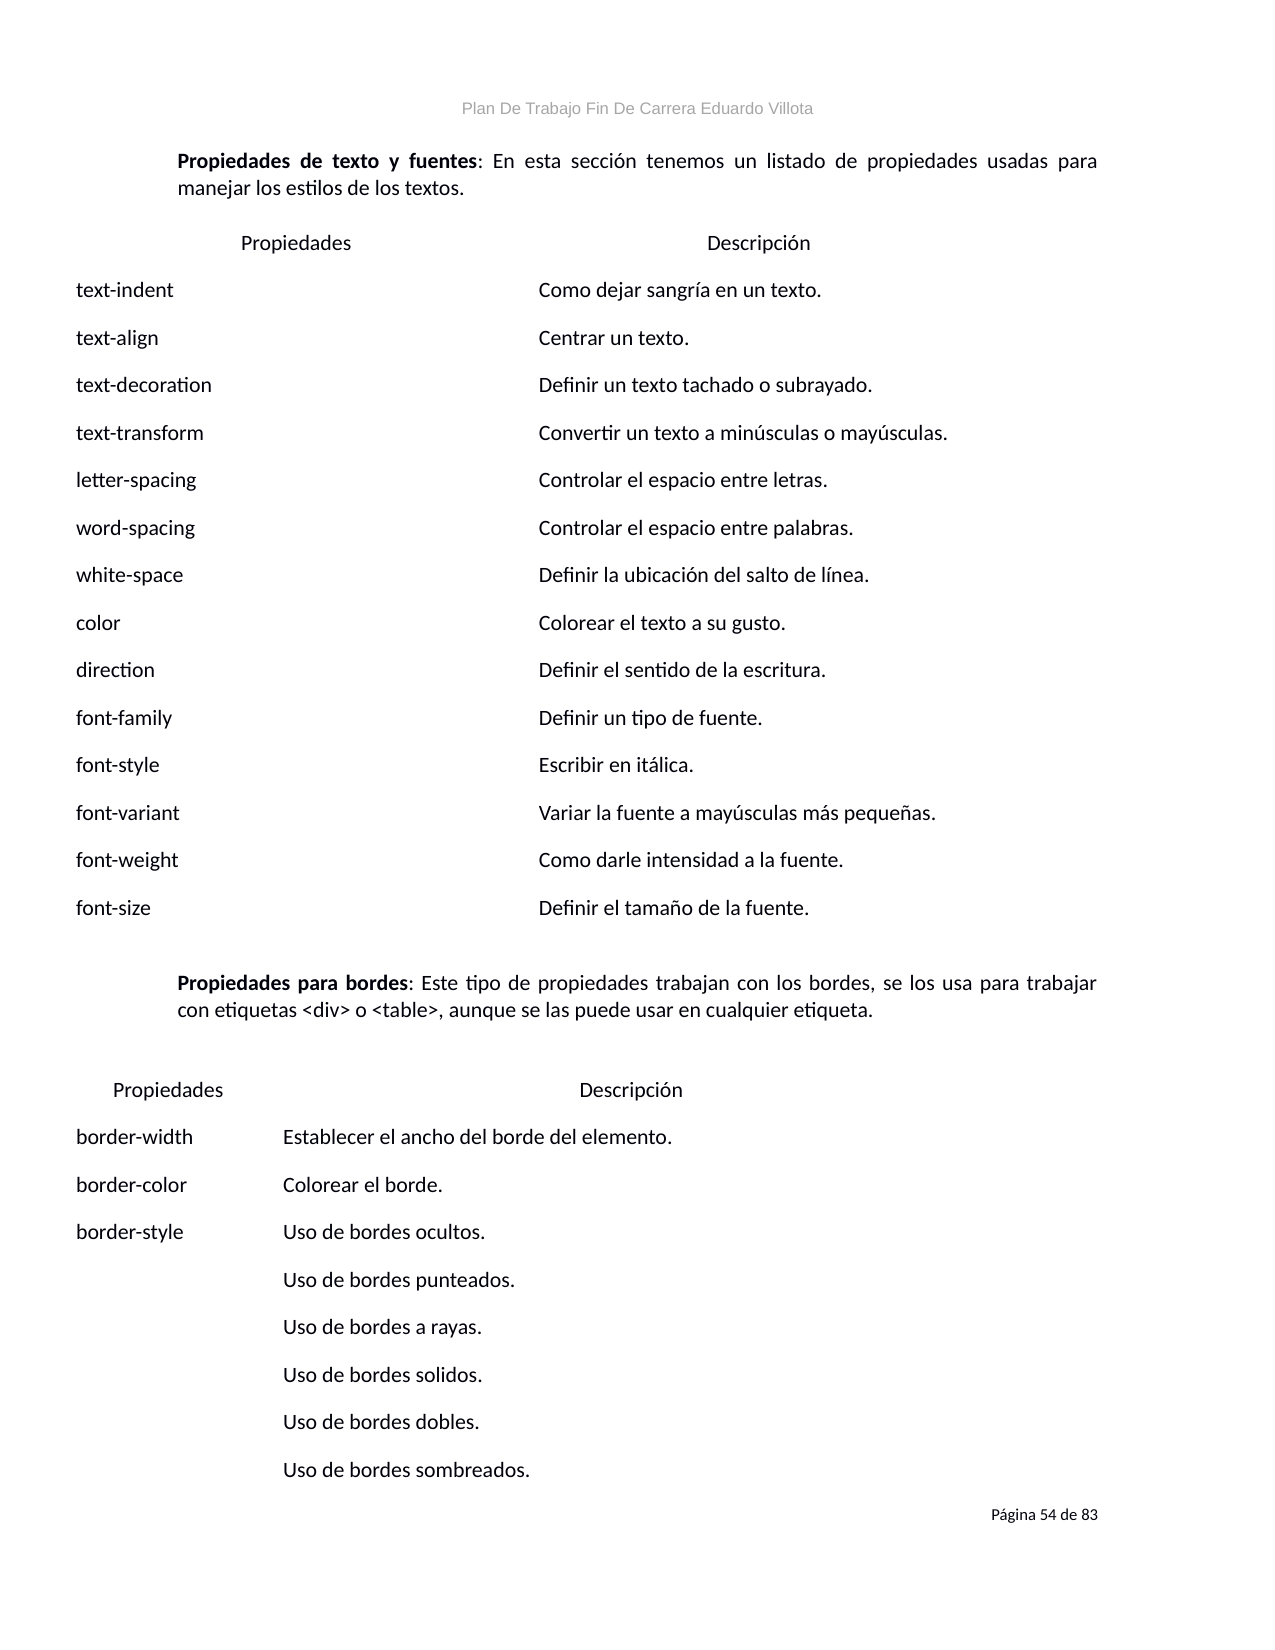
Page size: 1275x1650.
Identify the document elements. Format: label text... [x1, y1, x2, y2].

table_cell text-transform [65, 419, 527, 466]
table_cell Convertir un texto a minúsculas o mayúsculas. [528, 419, 990, 466]
table_cell Controlar el espacio entre letras. [528, 466, 990, 514]
table_cell text-indent [65, 276, 527, 324]
table_header Descripción [272, 1076, 990, 1123]
table_cell Uso de bordes sombreados. [272, 1456, 990, 1482]
table_cell font-size [65, 894, 527, 941]
table_header Propiedades [65, 229, 527, 276]
table_cell Como dejar sangría en un texto. [528, 276, 990, 324]
table_header Descripción [528, 229, 990, 276]
text Propiedades para bordes: Este tipo de propiedades trabajan con los bordes, se los usa para trabajar con etiquetas <div> o <table>, aunque se las puede usar en cualquier etiqueta. [177, 969, 1098, 1023]
table_cell Controlar el espacio entre palabras. [528, 514, 990, 561]
table_cell letter-spacing [65, 466, 527, 514]
table_cell color [65, 609, 527, 656]
table_cell Variar la fuente a mayúsculas más pequeñas. [528, 799, 990, 846]
table_cell Uso de bordes a rayas. [272, 1313, 990, 1361]
table_cell Uso de bordes solidos. [272, 1361, 990, 1408]
table_cell Uso de bordes dobles. [272, 1408, 990, 1456]
table_cell Definir un tipo de fuente. [528, 704, 990, 751]
table_cell Definir el tamaño de la fuente. [528, 894, 990, 941]
table_cell white-space [65, 561, 527, 609]
table_header Propiedades [65, 1076, 272, 1123]
table_cell Como darle intensidad a la fuente. [528, 846, 990, 894]
table_cell text-align [65, 324, 527, 371]
table_cell border-color [65, 1171, 272, 1218]
table_cell Definir el sentido de la escritura. [528, 656, 990, 704]
table_cell Colorear el borde. [272, 1171, 990, 1218]
table_cell Colorear el texto a su gusto. [528, 609, 990, 656]
table_cell font-variant [65, 799, 527, 846]
table_cell Definir la ubicación del salto de línea. [528, 561, 990, 609]
table_cell Uso de bordes punteados. [272, 1266, 990, 1313]
table_cell text-decoration [65, 371, 527, 419]
table_cell font-style [65, 751, 527, 799]
table_cell direction [65, 656, 527, 704]
table_cell Uso de bordes ocultos. [272, 1218, 990, 1266]
table_cell Establecer el ancho del borde del elemento. [272, 1123, 990, 1171]
text Propiedades de texto y fuentes: En esta sección tenemos un listado de propiedades usadas para manejar los estilos de los textos. [177, 148, 1098, 201]
table_cell border-width [65, 1123, 272, 1171]
table_cell Centrar un texto. [528, 324, 990, 371]
table_cell Definir un texto tachado o subrayado. [528, 371, 990, 419]
table_cell Escribir en itálica. [528, 751, 990, 799]
table_cell word-spacing [65, 514, 527, 561]
table_cell border-style [65, 1218, 272, 1482]
table_cell font-family [65, 704, 527, 751]
table_cell font-weight [65, 846, 527, 894]
